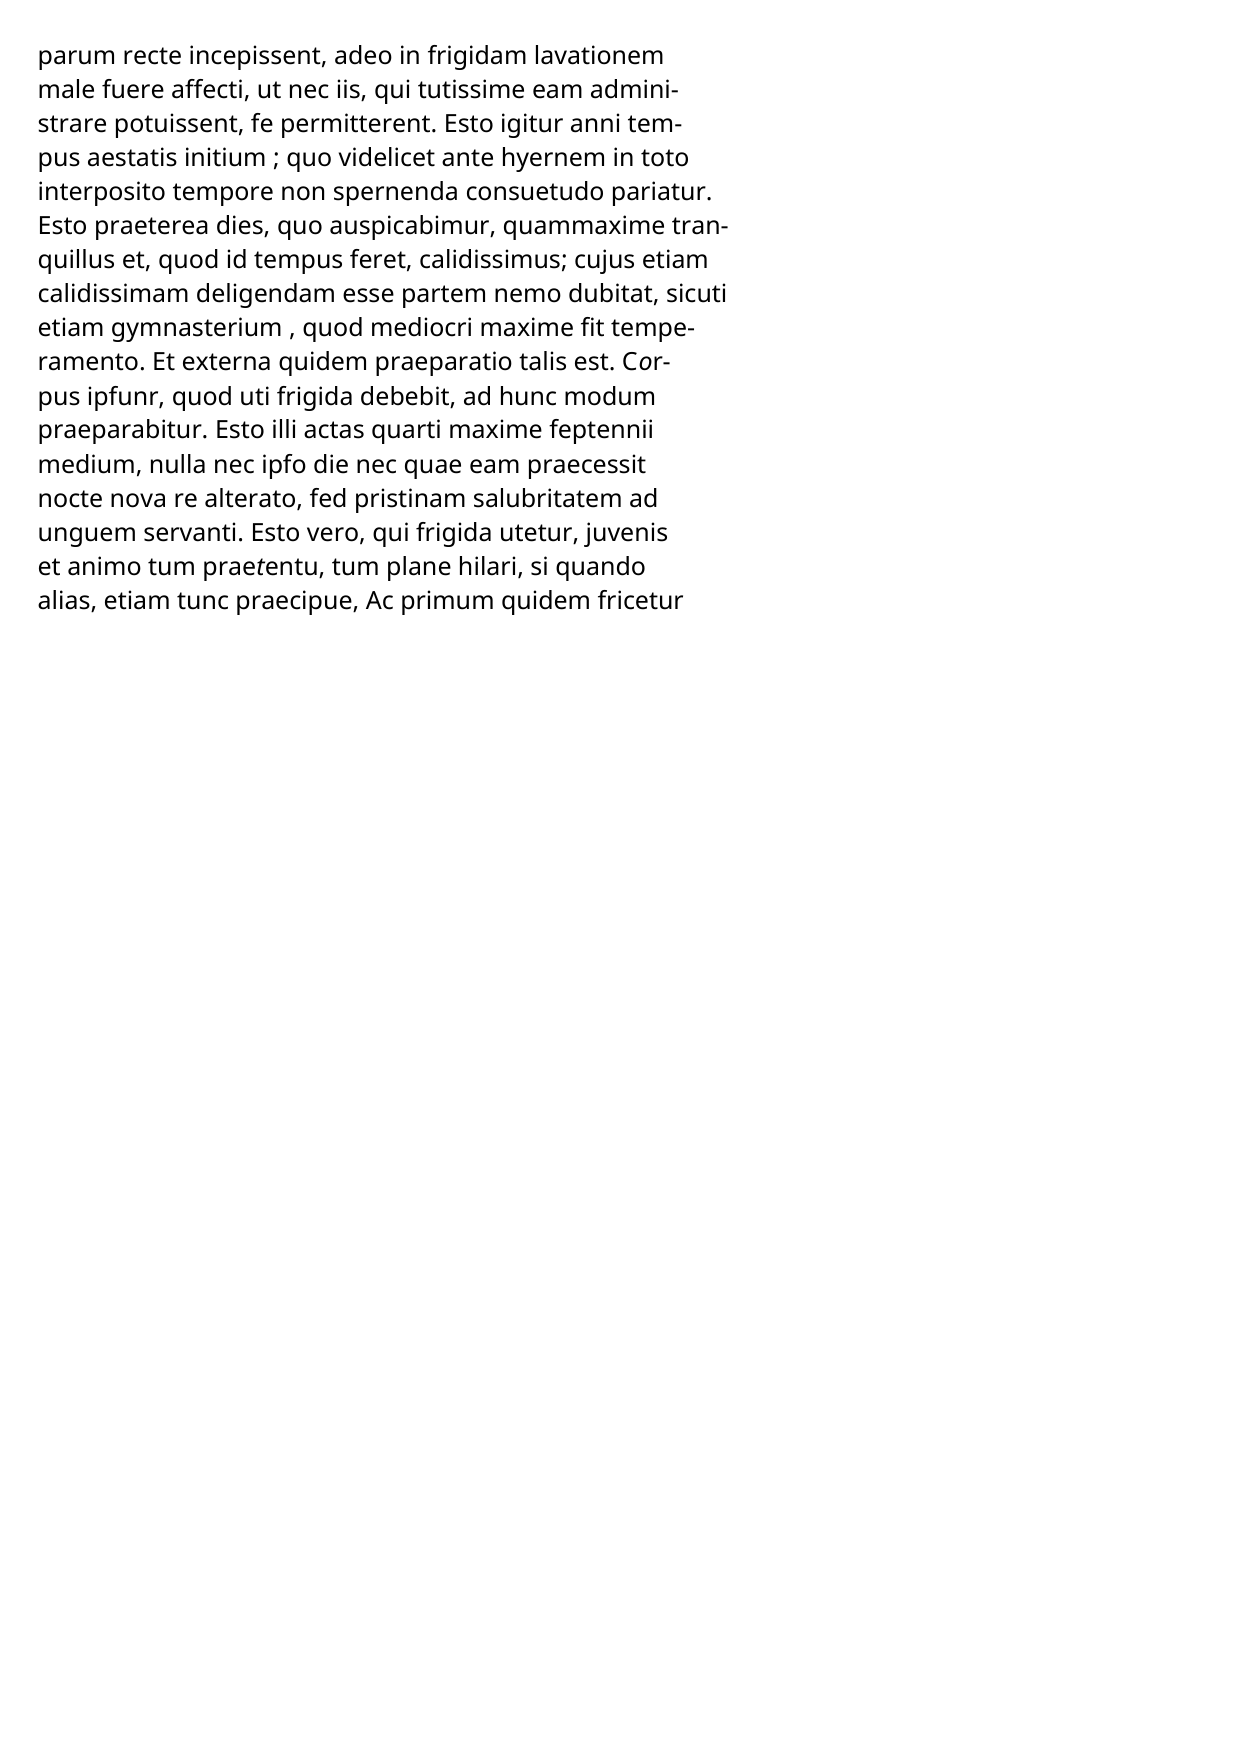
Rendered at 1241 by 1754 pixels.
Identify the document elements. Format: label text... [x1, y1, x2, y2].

text parum recte incepissent, adeo in frigidam lavationem male fuere affecti, ut nec iis, qui tutissime eam admini- strare potuissent, fe permitterent. Esto igitur anni tem- pus aestatis initium ; quo videlicet ante hyernem in toto interposito tempore non spernenda consuetudo pariatur. Esto praeterea dies, quo auspicabimur, quammaxime tran- quillus et, quod id tempus feret, calidissimus; cujus etiam calidissimam deligendam esse partem nemo dubitat, sicuti etiam gymnasterium , quod mediocri maxime fit tempe- ramento. Et externa quidem praeparatio talis est. Cor- pus ipfunr, quod uti frigida debebit, ad hunc modum praeparabitur. Esto illi actas quarti maxime feptennii medium, nulla nec ipfo die nec quae eam praecessit nocte nova re alterato, fed pristinam salubritatem ad unguem servanti. Esto vero, qui frigida utetur, juvenis et animo tum praetentu, tum plane hilari, si quando alias, etiam tunc praecipue, Ac primum quidem fricetur [37, 37, 1203, 617]
